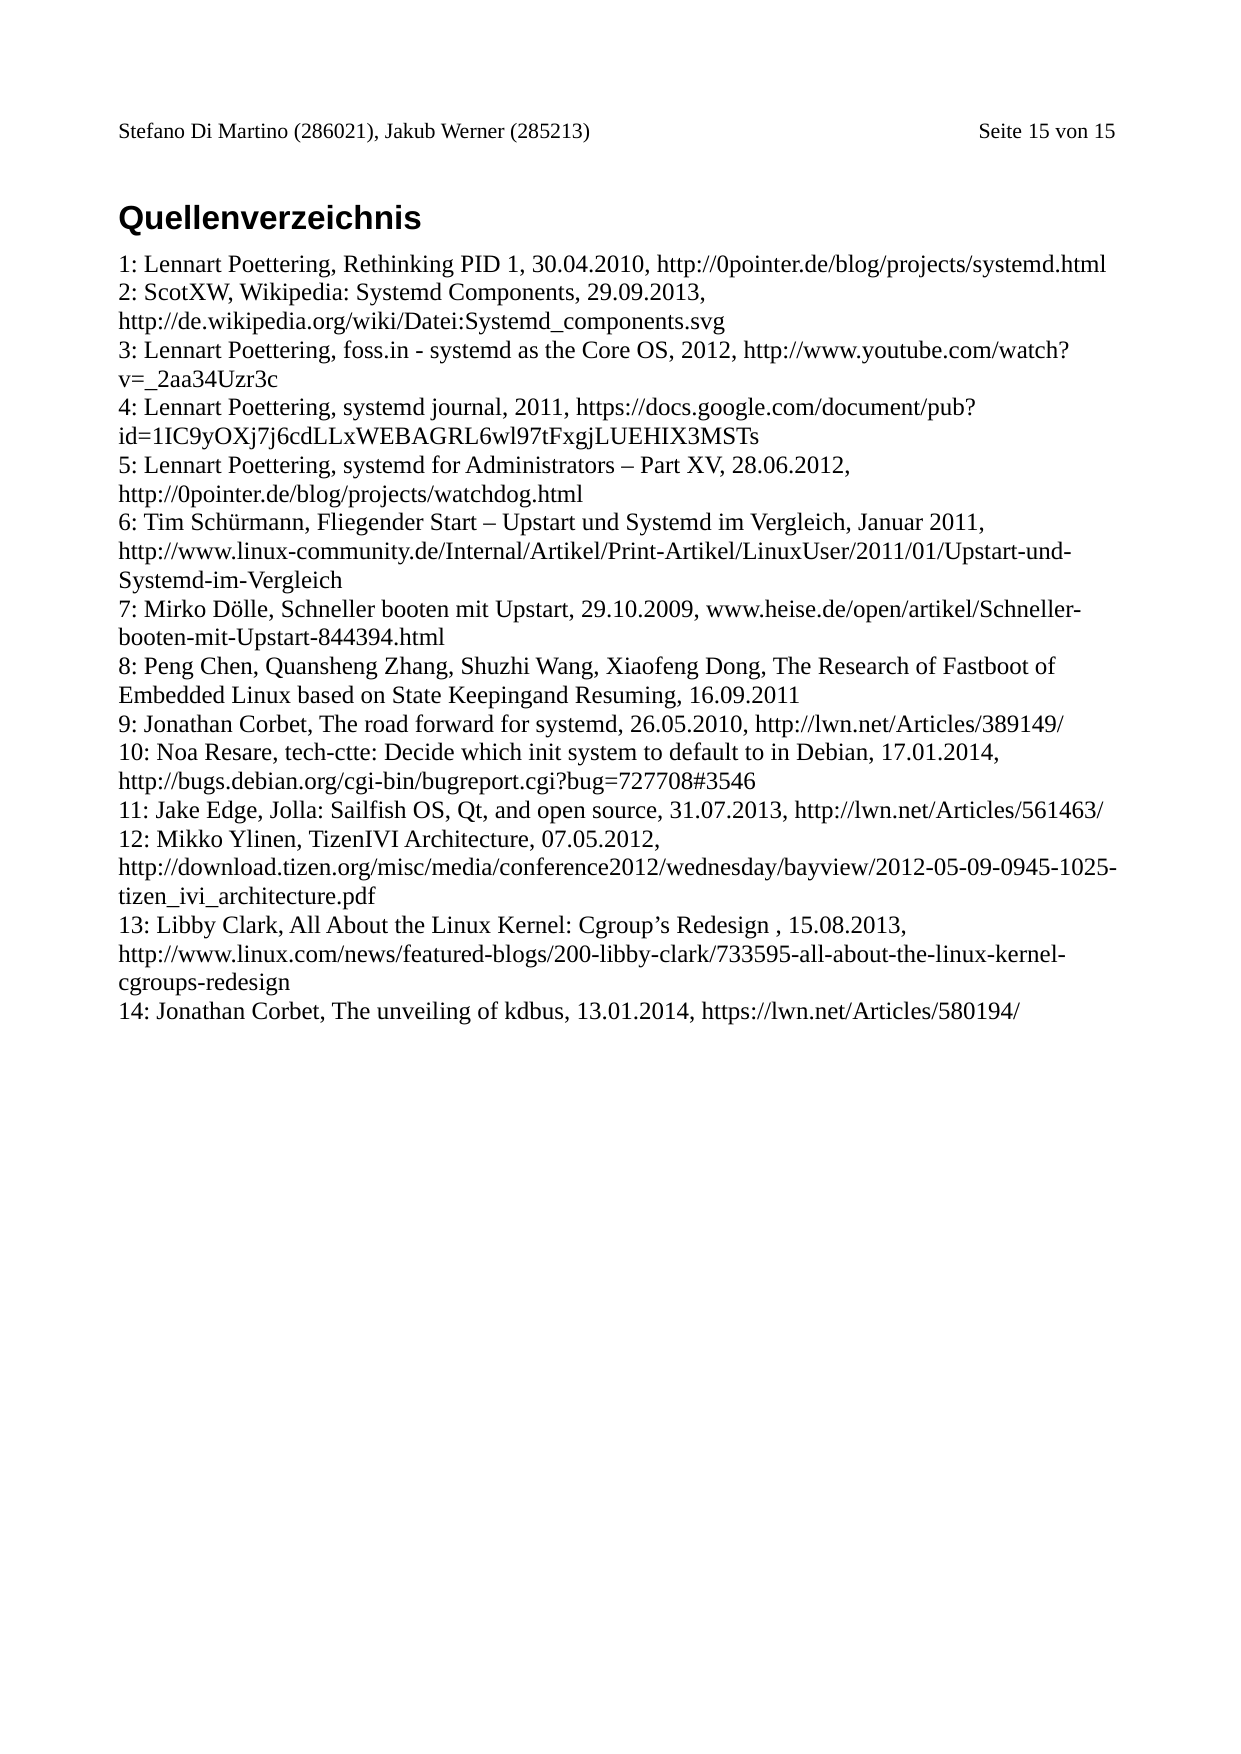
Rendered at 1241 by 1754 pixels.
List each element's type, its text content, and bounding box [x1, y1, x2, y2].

text 6: Tim Schürmann, Fliegender Start – Upstart und Systemd im Vergleich, Januar 2011, http://www.linux-community.de/Internal/Artikel/Print-Artikel/LinuxUser/2011/01/Upstart-und-Systemd-im-Vergleich [118, 507, 1122, 594]
text 5: Lennart Poettering, systemd for Administrators – Part XV, 28.06.2012, http://0pointer.de/blog/projects/watchdog.html [118, 450, 1122, 507]
text 9: Jonathan Corbet, The road forward for systemd, 26.05.2010, http://lwn.net/Articles/389149/ [118, 709, 1122, 737]
text 10: Noa Resare, tech-ctte: Decide which init system to default to in Debian, 17.01.2014, http://bugs.debian.org/cgi-bin/bugreport.cgi?bug=727708#3546 [118, 737, 1122, 795]
text 13: Libby Clark, All About the Linux Kernel: Cgroup’s Redesign , 15.08.2013, http://www.linux.com/news/featured-blogs/200-libby-clark/733595-all-about-the-linux-kernel-cgroups-redesign [118, 910, 1122, 996]
text 8: Peng Chen, Quansheng Zhang, Shuzhi Wang, Xiaofeng Dong, The Research of Fastboot of Embedded Linux based on State Keepingand Resuming, 16.09.2011 [118, 651, 1122, 709]
text 3: Lennart Poettering, foss.in - systemd as the Core OS, 2012, http://www.youtube.com/watch?v=_2aa34Uzr3c [118, 335, 1122, 392]
text 14: Jonathan Corbet, The unveiling of kdbus, 13.01.2014, https://lwn.net/Articles/580194/ [118, 996, 1122, 1025]
text 2: ScotXW, Wikipedia: Systemd Components, 29.09.2013, http://de.wikipedia.org/wiki/Datei:Systemd_components.svg [118, 277, 1122, 335]
text 12: Mikko Ylinen, TizenIVI Architecture, 07.05.2012, http://download.tizen.org/misc/media/conference2012/wednesday/bayview/2012-05-09-0945-1025-tizen_ivi_architecture.pdf [118, 824, 1122, 910]
text 7: Mirko Dölle, Schneller booten mit Upstart, 29.10.2009, www.heise.de/open/artikel/Schneller-booten-mit-Upstart-844394.html [118, 594, 1122, 651]
text 1: Lennart Poettering, Rethinking PID 1, 30.04.2010, http://0pointer.de/blog/projects/systemd.html [118, 249, 1122, 277]
subtitle Quellenverzeichnis [118, 198, 1122, 236]
text 4: Lennart Poettering, systemd journal, 2011, https://docs.google.com/document/pub?id=1IC9yOXj7j6cdLLxWEBAGRL6wl97tFxgjLUEHIX3MSTs [118, 392, 1122, 450]
text 11: Jake Edge, Jolla: Sailfish OS, Qt, and open source, 31.07.2013, http://lwn.net/Articles/561463/ [118, 795, 1122, 824]
